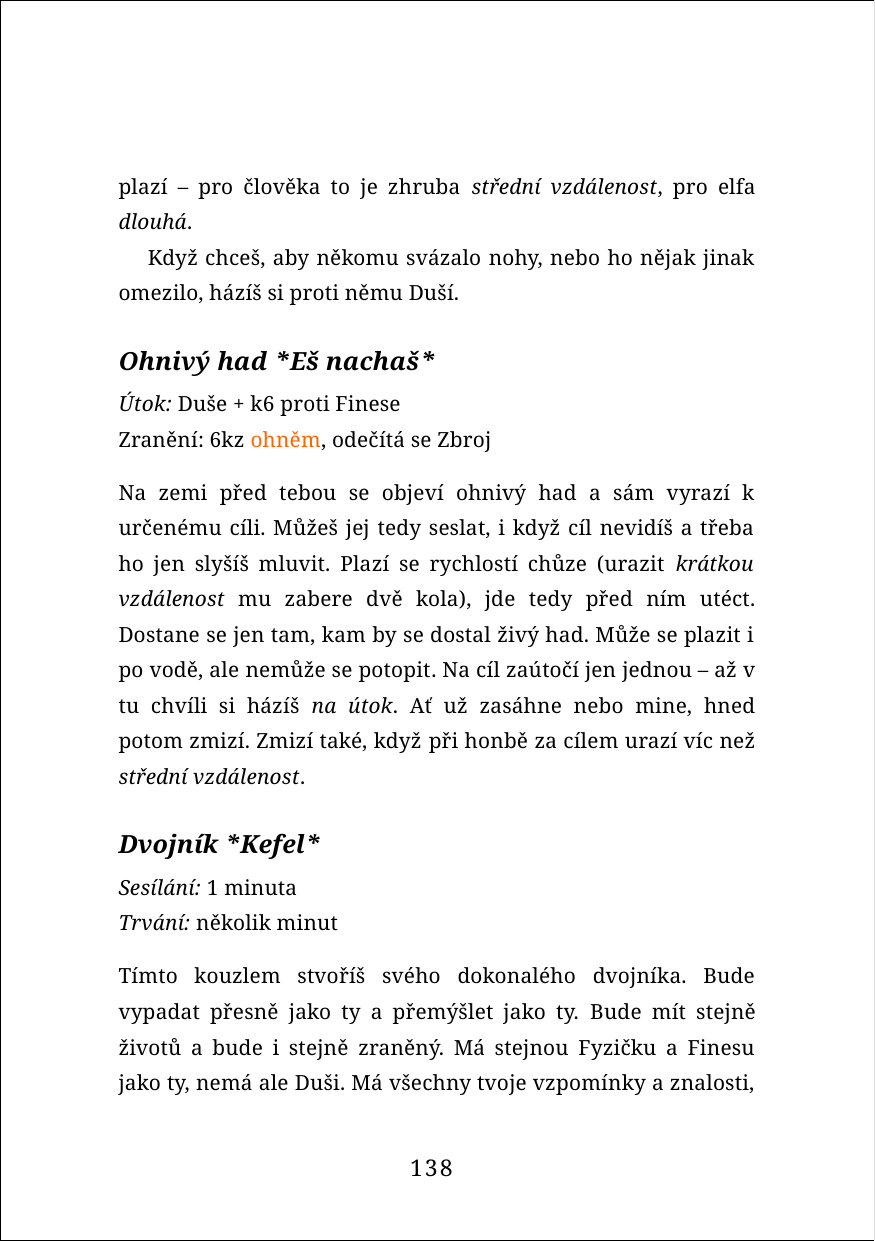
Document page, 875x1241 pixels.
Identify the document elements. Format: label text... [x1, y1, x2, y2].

text Útok: Duše + k6 proti Finese Zranění: 6kz ohněm, odečítá se Zbroj [118, 389, 756, 453]
text plazí – pro člověka to je zhruba střední vzdálenost, pro elfa dlouhá. Když chceš, aby někomu svázalo nohy, nebo ho nějak jinak omezilo, házíš si proti němu Duší. [118, 172, 756, 307]
subtitle Ohnivý had *Eš nachaš* [118, 343, 756, 377]
text Sesílání: 1 minuta Trvání: několik minut [118, 873, 756, 937]
text Tímto kouzlem stvoříš svého dokonalého dvojníka. Bude vypadat přesně jako ty a přemýšlet jako ty. Bude mít stejně životů a bude i stejně zraněný. Má stejnou Fyzičku a Finesu jako ty, nemá ale Duši. Má všechny tvoje vzpomínky a znalosti, [118, 962, 756, 1097]
text Na zemi před tebou se objeví ohnivý had a sám vyrazí k určenému cíli. Můžeš jej tedy seslat, i když cíl nevidíš a třeba ho jen slyšíš mluvit. Plazí se rychlostí chůze (urazit krátkou vzdálenost mu zabere dvě kola), jde tedy před ním utéct. Dostane se jen tam, kam by se dostal živý had. Může se plazit i po vodě, ale nemůže se potopit. Na cíl zaútočí jen jednou – až v tu chvíli si házíš na útok. Ať už zasáhne nebo mine, hned potom zmizí. Zmizí také, když při honbě za cílem urazí víc než střední vzdálenost. [118, 478, 756, 791]
subtitle Dvojník *Kefel* [118, 827, 756, 861]
